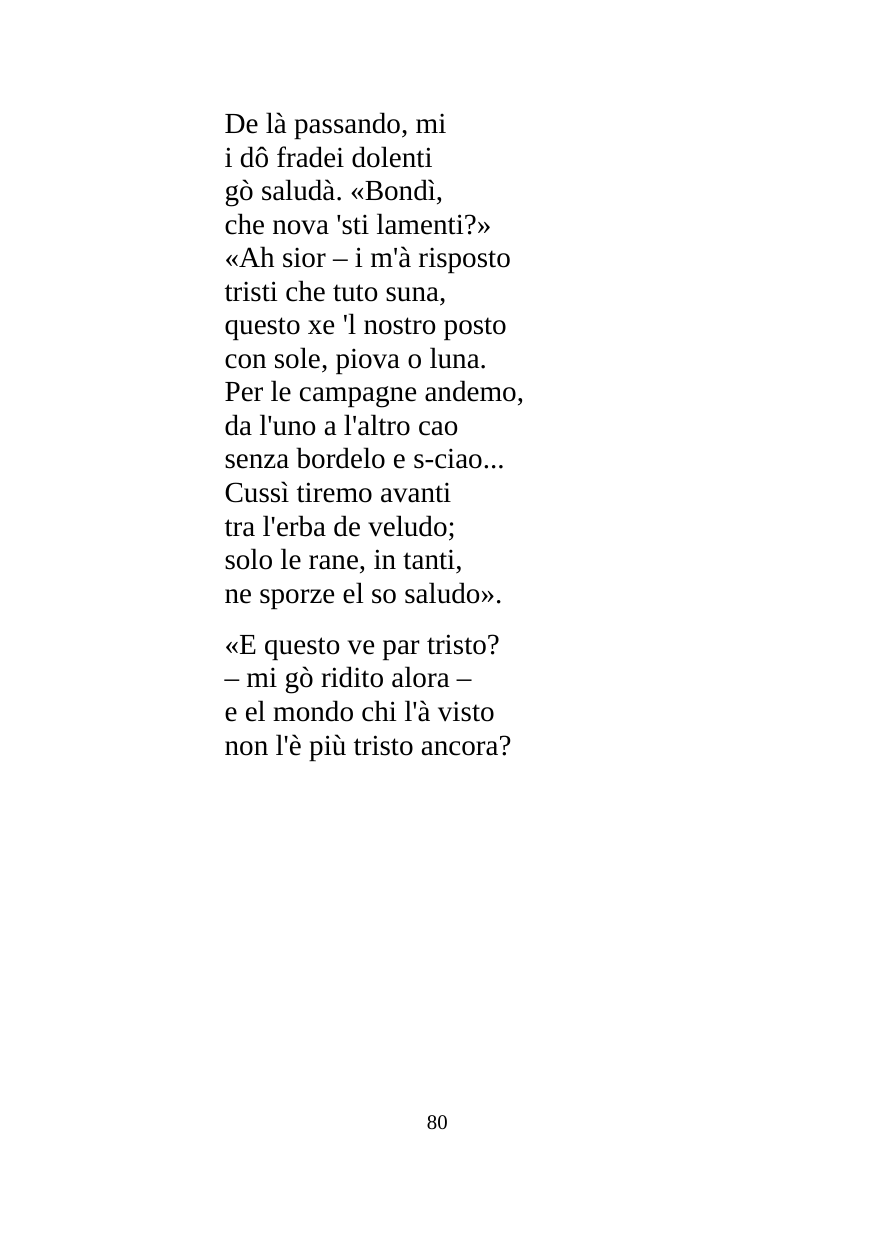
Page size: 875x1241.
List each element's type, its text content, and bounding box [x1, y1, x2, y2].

text De là passando, mi i dô fradei dolenti gò saludà. «Bondì, che nova 'sti lamenti?» «Ah sior – i m'à risposto tristi che tuto suna, questo xe 'l nostro posto con sole, piova o luna. Per le campagne andemo, da l'uno a l'altro cao senza bordelo e s-ciao... Cussì tiremo avanti tra l'erba de veludo; solo le rane, in tanti, ne sporze el so saludo». [224, 106, 768, 609]
text «E questo ve par tristo? – mi gò ridito alora – e el mondo chi l'à visto non l'è più tristo ancora? [224, 627, 768, 761]
